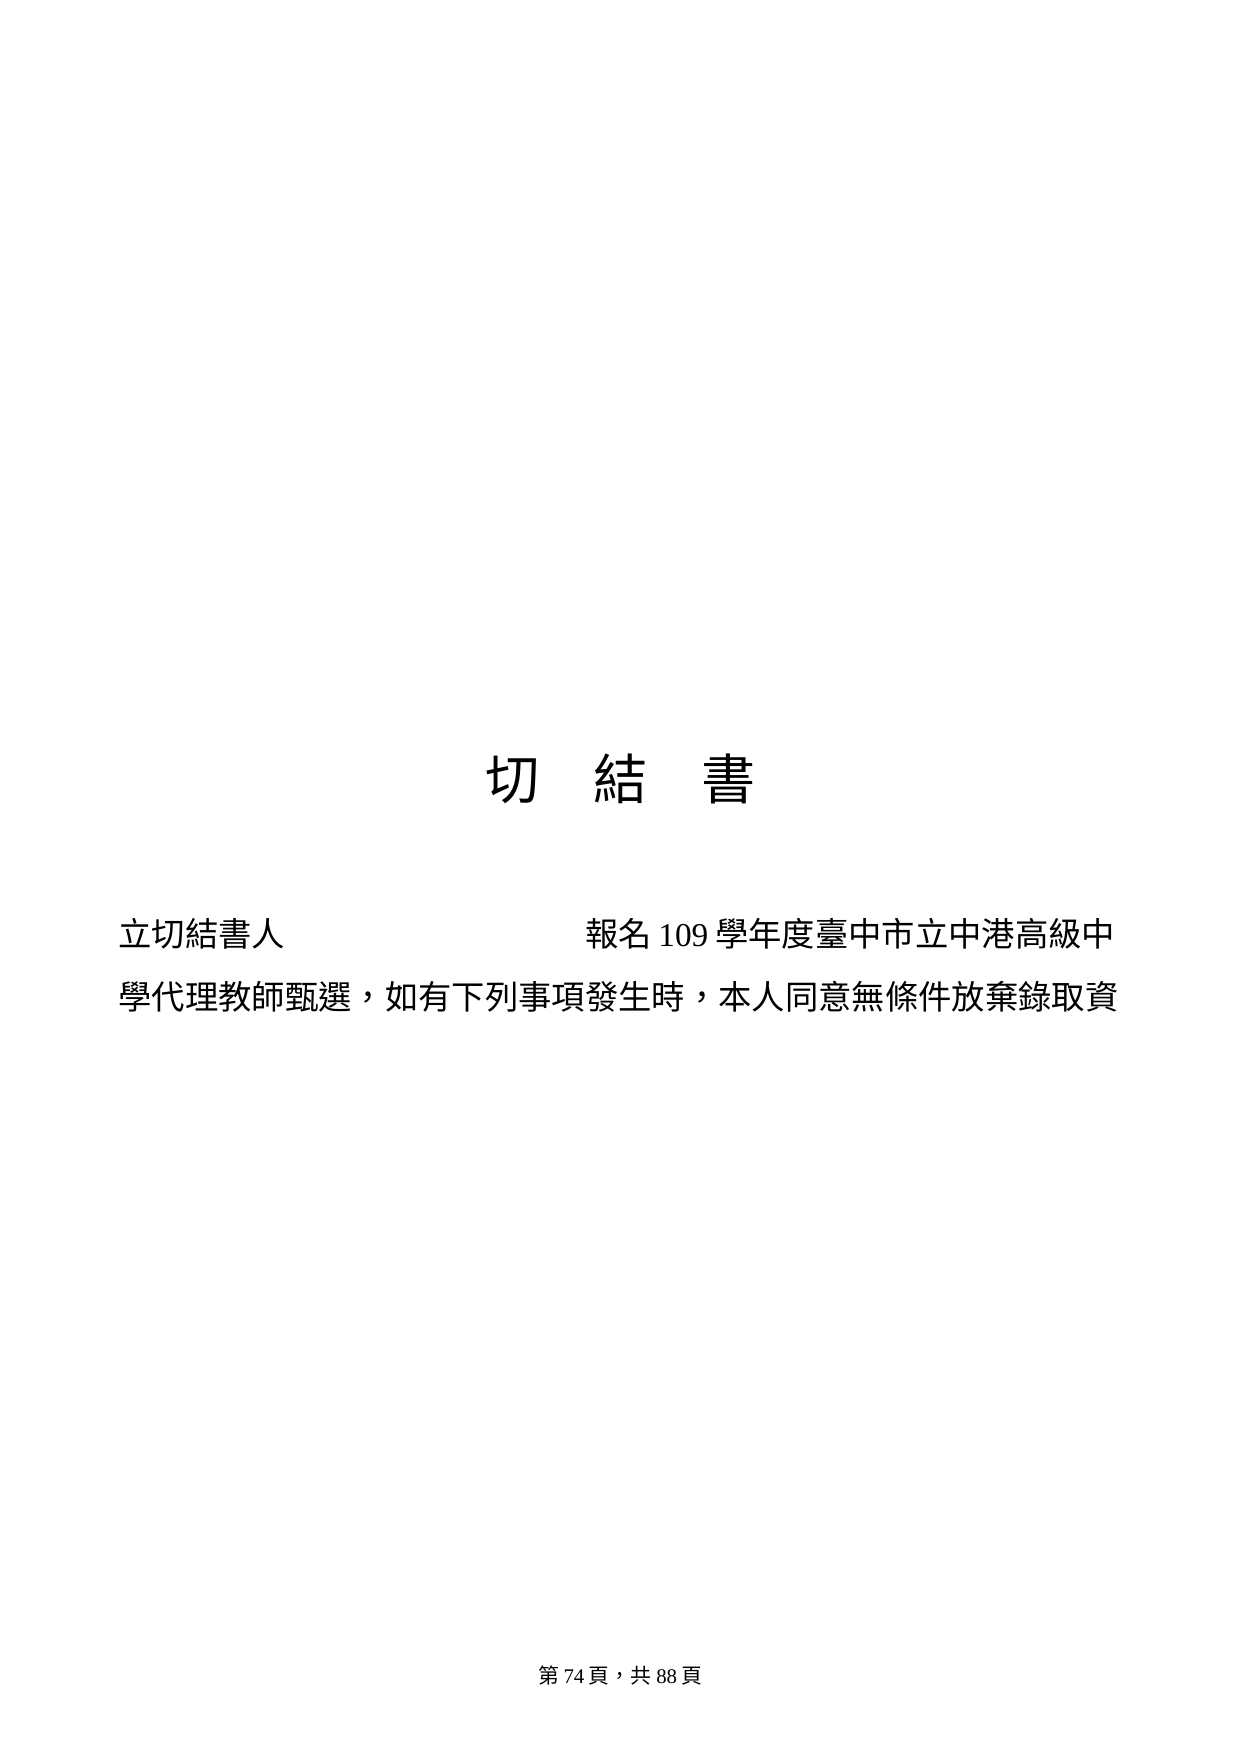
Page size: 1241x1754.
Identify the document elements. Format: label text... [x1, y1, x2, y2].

text 切 結 書 [118, 703, 1122, 828]
text 立切結書人 報名109學年度臺中市立中港高級中學代理教師甄選，如有下列事項發生時，本人同意無條件放棄錄取資 [118, 891, 1122, 1016]
